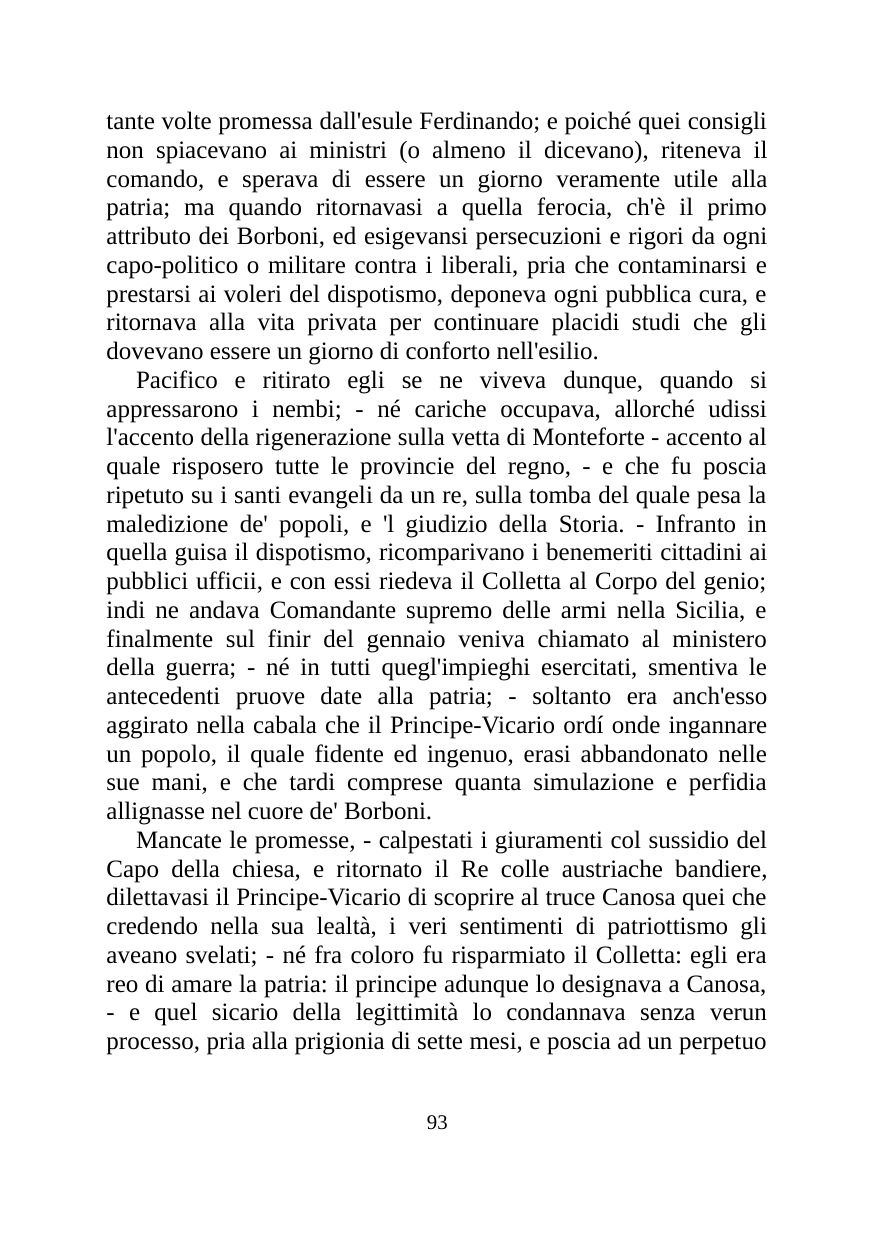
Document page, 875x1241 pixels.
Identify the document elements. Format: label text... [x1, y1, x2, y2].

text tante volte promessa dall'esule Ferdinando; e poiché quei consigli non spiacevano ai ministri (o almeno il dicevano), riteneva il comando, e sperava di essere un giorno veramente utile alla patria; ma quando ritornavasi a quella ferocia, ch'è il primo attributo dei Borboni, ed esigevansi persecuzioni e rigori da ogni capo-politico o militare contra i liberali, pria che contaminarsi e prestarsi ai voleri del dispotismo, deponeva ogni pubblica cura, e ritornava alla vita privata per continuare placidi studi che gli dovevano essere un giorno di conforto nell'esilio. [106, 106, 768, 365]
text Mancate le promesse, - calpestati i giuramenti col sussidio del Capo della chiesa, e ritornato il Re colle austriache bandiere, dilettavasi il Principe-Vicario di scoprire al truce Canosa quei che credendo nella sua lealtà, i veri sentimenti di patriottismo gli aveano svelati; - né fra coloro fu risparmiato il Colletta: egli era reo di amare la patria: il principe adunque lo designava a Canosa, - e quel sicario della legittimità lo condannava senza verun processo, pria alla prigionia di sette mesi, e poscia ad un perpetuo [106, 825, 768, 1055]
text Pacifico e ritirato egli se ne viveva dunque, quando si appressarono i nembi; - né cariche occupava, allorché udissi l'accento della rigenerazione sulla vetta di Monteforte - accento al quale risposero tutte le provincie del regno, - e che fu poscia ripetuto su i santi evangeli da un re, sulla tomba del quale pesa la maledizione de' popoli, e 'l giudizio della Storia. - Infranto in quella guisa il dispotismo, ricomparivano i benemeriti cittadini ai pubblici ufficii, e con essi riedeva il Colletta al Corpo del genio; indi ne andava Comandante supremo delle armi nella Sicilia, e finalmente sul finir del gennaio veniva chiamato al ministero della guerra; - né in tutti quegl'impieghi esercitati, smentiva le antecedenti pruove date alla patria; - soltanto era anch'esso aggirato nella cabala che il Principe-Vicario ordí onde ingannare un popolo, il quale fidente ed ingenuo, erasi abbandonato nelle sue mani, e che tardi comprese quanta simulazione e perfidia allignasse nel cuore de' Borboni. [106, 365, 768, 825]
